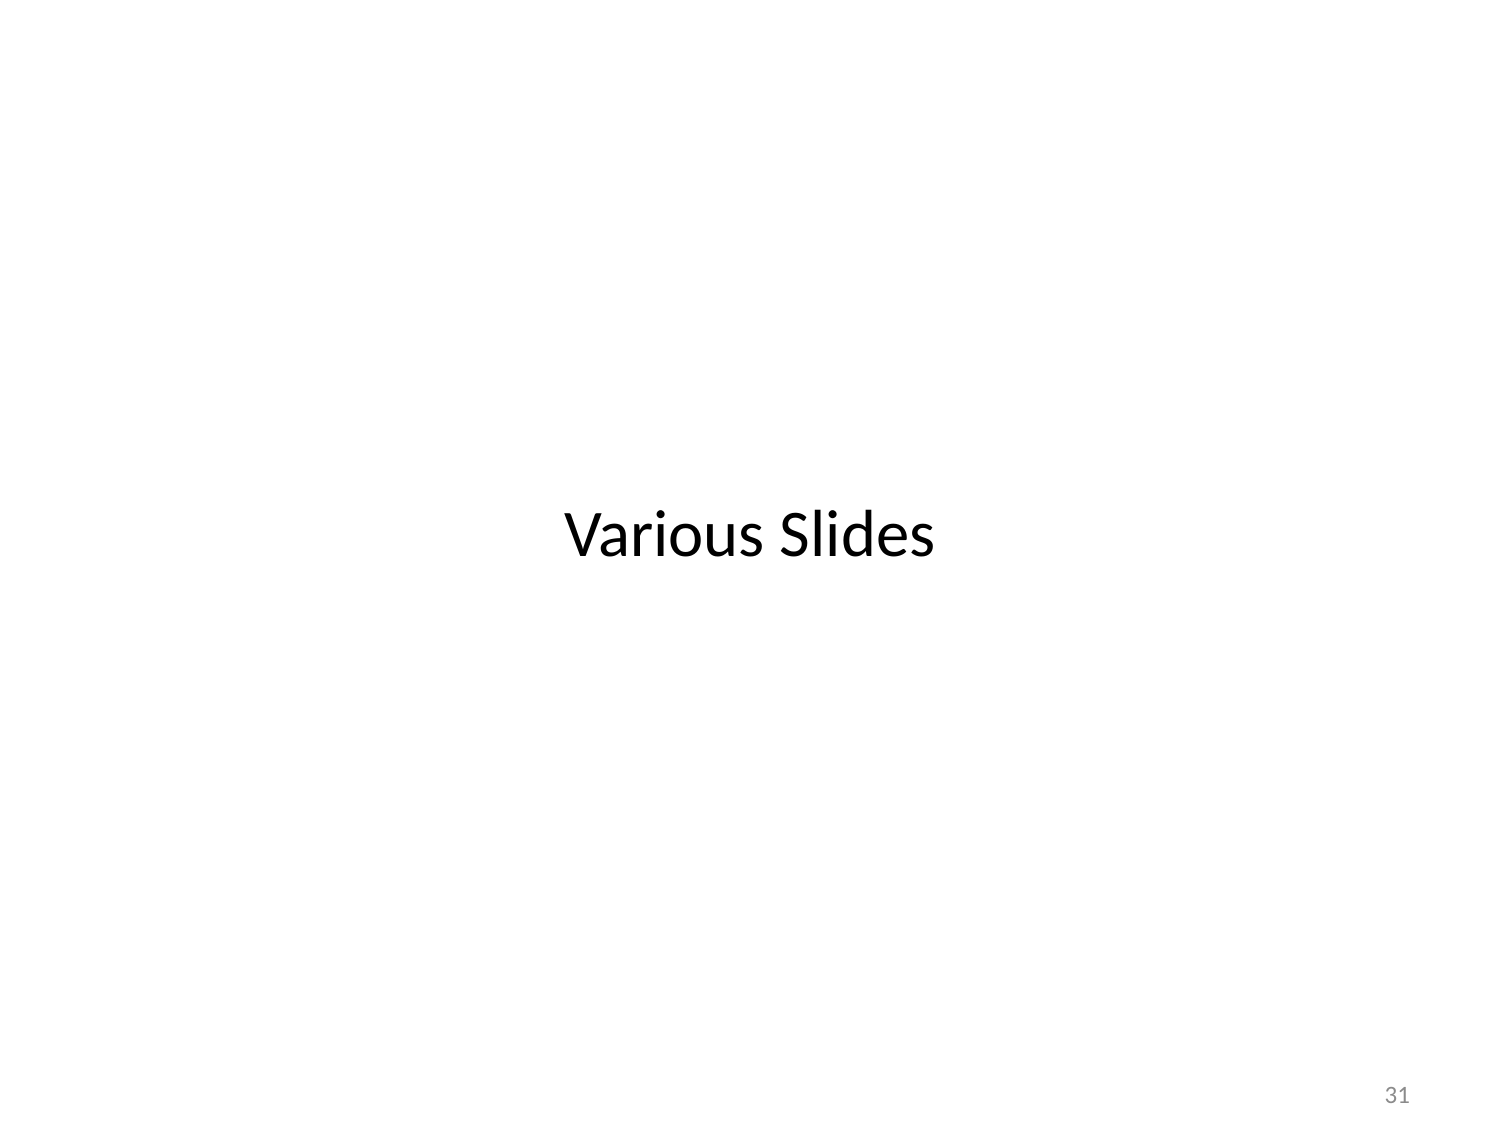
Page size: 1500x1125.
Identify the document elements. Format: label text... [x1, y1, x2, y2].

text_box [1074, 1079, 1425, 1107]
text_box Various Slides [75, 312, 1425, 1038]
